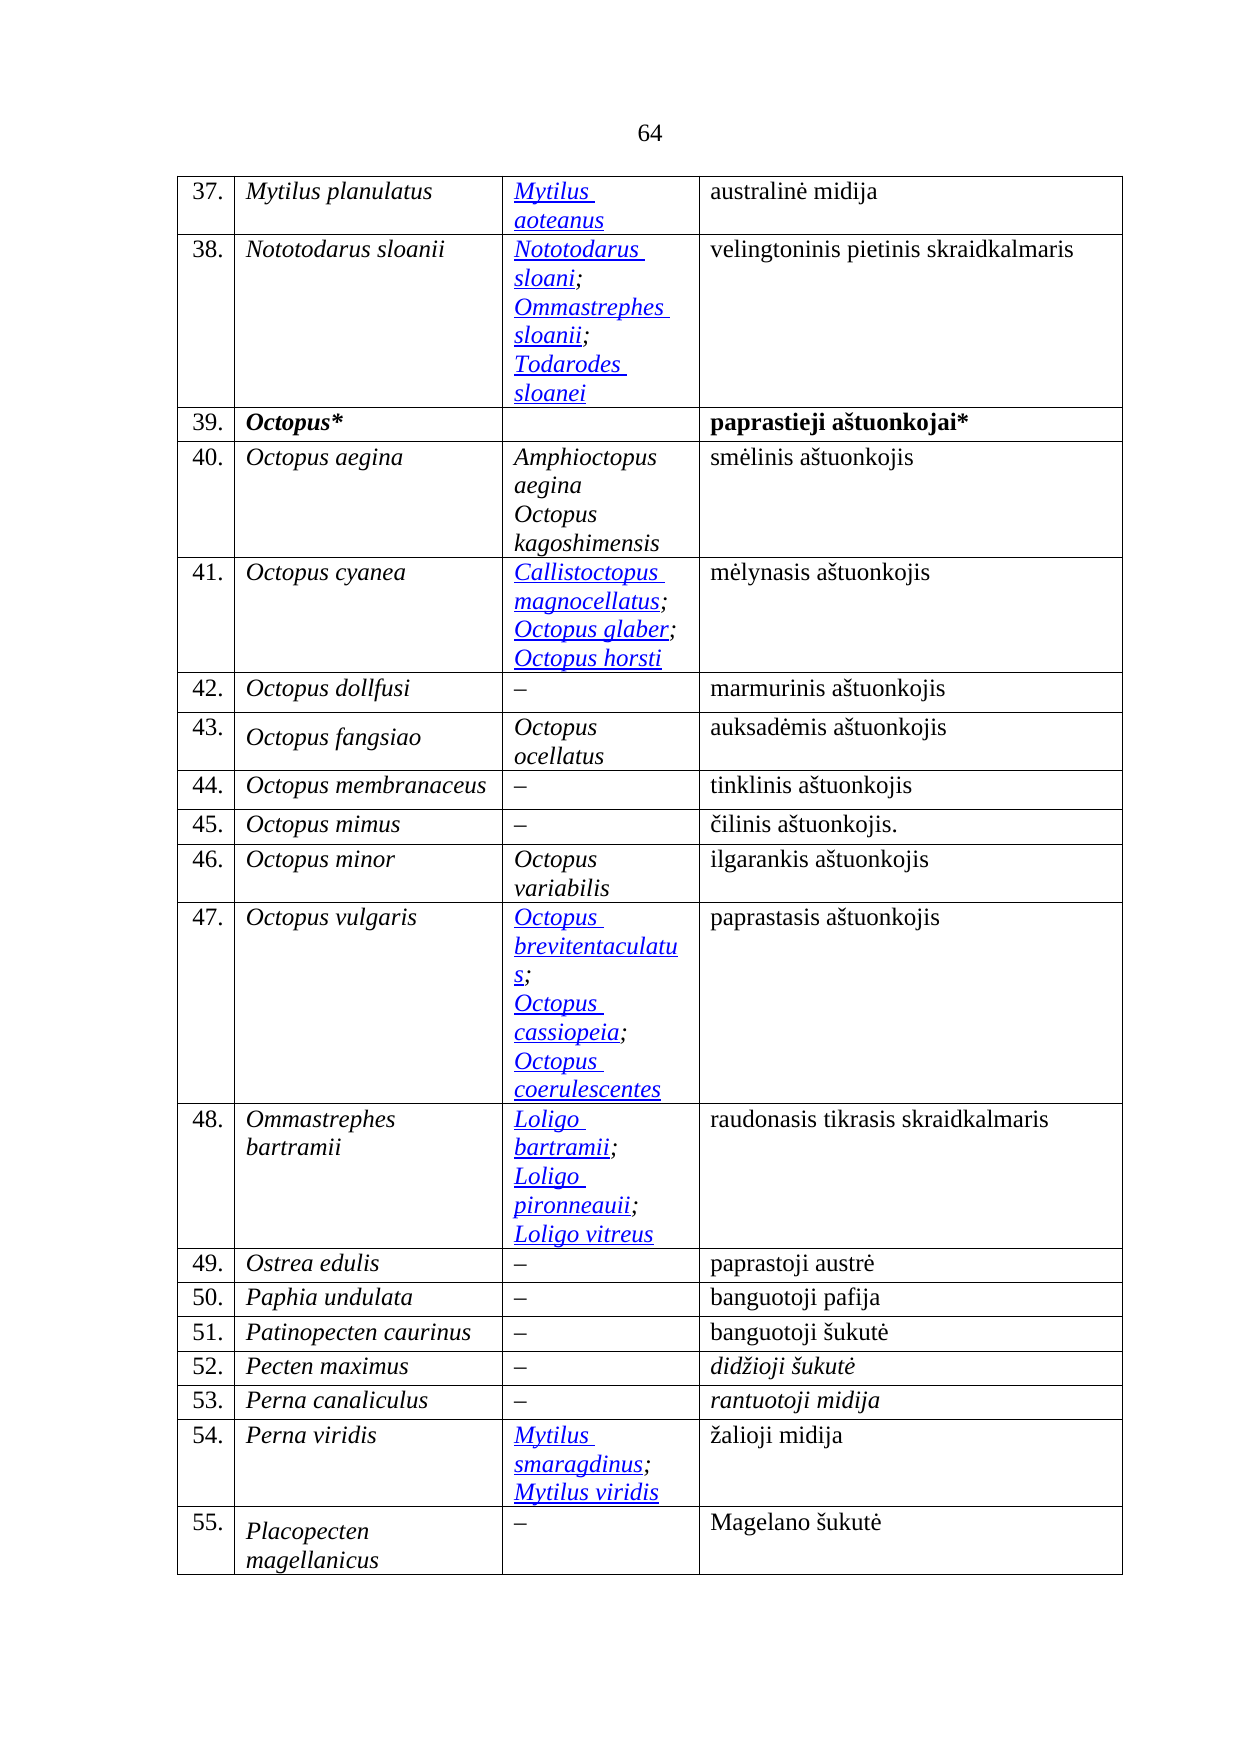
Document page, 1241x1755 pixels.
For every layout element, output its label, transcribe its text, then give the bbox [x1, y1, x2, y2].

table_cell australinė midija [700, 177, 1122, 234]
table_cell 41. [178, 558, 234, 672]
table_cell mėlynasis aštuonkojis [700, 558, 1122, 672]
table_cell 52. [178, 1352, 234, 1385]
table_cell Callistoctopus magnocellatus; Octopus glaber; Octopus horsti [503, 558, 699, 672]
table_cell Octopus ocellatus [503, 713, 699, 769]
table_cell 45. [178, 810, 234, 843]
table_cell – [503, 771, 699, 809]
table_cell rantuotoji midija [700, 1386, 1122, 1419]
table_cell Paphia undulata [235, 1283, 502, 1316]
table_cell Mytilus planulatus [235, 177, 502, 234]
table_cell – [503, 1283, 699, 1316]
table_cell 50. [178, 1283, 234, 1316]
table_cell auksadėmis aštuonkojis [700, 713, 1122, 769]
table_cell 46. [178, 845, 234, 901]
table_cell – [503, 1386, 699, 1419]
table_cell Mytilus smaragdinus; Mytilus viridis [503, 1420, 699, 1506]
table_cell Patinopecten caurinus [235, 1317, 502, 1351]
table_cell Pecten maximus [235, 1352, 502, 1385]
table_cell Octopus membranaceus [235, 771, 502, 809]
table_cell Octopus dollfusi [235, 673, 502, 712]
table_cell Ostrea edulis [235, 1249, 502, 1282]
table_cell Octopus vulgaris [235, 903, 502, 1103]
table_cell – [503, 1249, 699, 1282]
table_cell [503, 408, 699, 441]
table_cell Mytilus aoteanus [503, 177, 699, 234]
table_cell – [503, 1352, 699, 1385]
table_cell banguotoji pafija [700, 1283, 1122, 1316]
table_cell 55. [178, 1507, 234, 1574]
table_cell Placopecten magellanicus [235, 1507, 502, 1574]
table_cell – [503, 810, 699, 843]
table_cell Perna canaliculus [235, 1386, 502, 1419]
table_cell smėlinis aštuonkojis [700, 442, 1122, 557]
table_cell – [503, 673, 699, 712]
table_cell paprastasis aštuonkojis [700, 903, 1122, 1103]
table_cell ilgarankis aštuonkojis [700, 845, 1122, 901]
table_cell Magelano šukutė [700, 1507, 1122, 1574]
table_cell Octopus mimus [235, 810, 502, 843]
table_cell 48. [178, 1104, 234, 1247]
table_cell Amphioctopus aegina Octopus kagoshimensis [503, 442, 699, 557]
table_cell Nototodarus sloanii [235, 235, 502, 407]
table_cell Octopus brevitentaculatus; Octopus cassiopeia; Octopus coerulescentes [503, 903, 699, 1103]
table_cell raudonasis tikrasis skraidkalmaris [700, 1104, 1122, 1247]
table_cell – [503, 1507, 699, 1574]
table_cell banguotoji šukutė [700, 1317, 1122, 1351]
table_cell 54. [178, 1420, 234, 1506]
table_cell 47. [178, 903, 234, 1103]
table_cell paprastoji austrė [700, 1249, 1122, 1282]
table_cell 37. [178, 177, 234, 234]
table_cell Octopus minor [235, 845, 502, 901]
table_cell 40. [178, 442, 234, 557]
table_cell Octopus variabilis [503, 845, 699, 901]
table_cell marmurinis aštuonkojis [700, 673, 1122, 712]
table_cell Loligo bartramii; Loligo pironneauii; Loligo vitreus [503, 1104, 699, 1247]
table_cell didžioji šukutė [700, 1352, 1122, 1385]
table_cell – [503, 1317, 699, 1351]
table_cell Octopus aegina [235, 442, 502, 557]
table_cell žalioji midija [700, 1420, 1122, 1506]
table_cell tinklinis aštuonkojis [700, 771, 1122, 809]
table_cell Octopus cyanea [235, 558, 502, 672]
table_cell 44. [178, 771, 234, 809]
table_cell 43. [178, 713, 234, 769]
table_cell 49. [178, 1249, 234, 1282]
table_cell 39. [178, 408, 234, 441]
table_cell 53. [178, 1386, 234, 1419]
table_cell paprastieji aštuonkojai* [700, 408, 1122, 441]
table_cell Perna viridis [235, 1420, 502, 1506]
table_cell 42. [178, 673, 234, 712]
table_cell 51. [178, 1317, 234, 1351]
table_cell Octopus* [235, 408, 502, 441]
table_cell Ommastrephes bartramii [235, 1104, 502, 1247]
table_cell Nototodarus sloani; Ommastrephes sloanii; Todarodes sloanei [503, 235, 699, 407]
table_cell čilinis aštuonkojis. [700, 810, 1122, 843]
table_cell Octopus fangsiao [235, 713, 502, 769]
table_cell 38. [178, 235, 234, 407]
table_cell velingtoninis pietinis skraidkalmaris [700, 235, 1122, 407]
